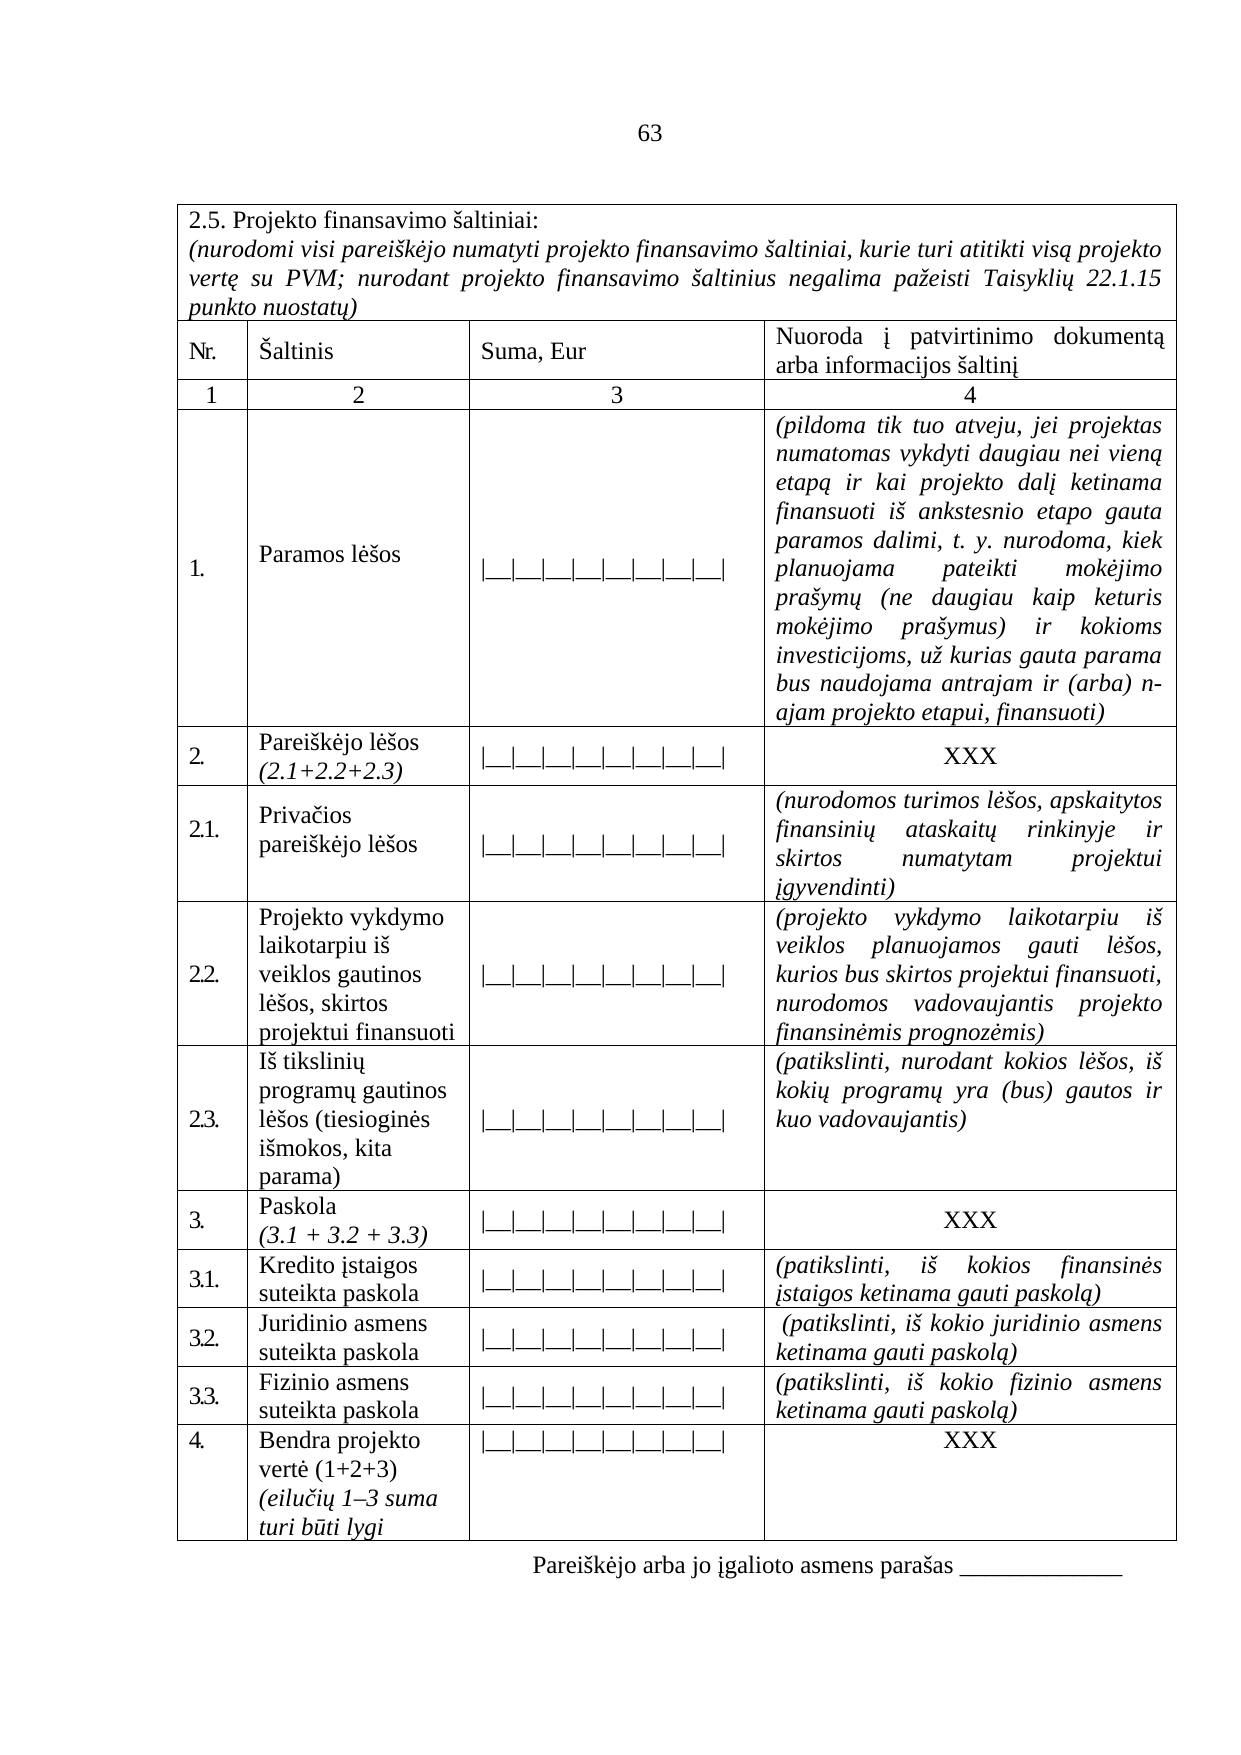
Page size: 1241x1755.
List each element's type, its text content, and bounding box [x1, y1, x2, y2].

table_cell Nr. [178, 321, 247, 379]
table_cell Kredito įstaigos suteikta paskola [248, 1250, 469, 1307]
table_cell Bendra projekto vertė (1+2+3) (eilučių 1–3 suma turi būti lygi [248, 1425, 469, 1540]
table_cell 2 [248, 380, 469, 409]
table_cell XXX [765, 1425, 1176, 1540]
table_cell 1 [178, 380, 247, 409]
table_cell (projekto vykdymo laikotarpiu iš veiklos planuojamos gauti lėšos, kurios bus skirtos projektui finansuoti, nurodomos vadovaujantis projekto finansinėmis prognozėmis) [765, 902, 1176, 1045]
table_cell Fizinio asmens suteikta paskola [248, 1367, 469, 1424]
table_cell Paskola (3.1 + 3.2 + 3.3) [248, 1191, 469, 1249]
table_cell (patikslinti, nurodant kokios lėšos, iš kokių programų yra (bus) gautos ir kuo vadovaujantis) [765, 1046, 1176, 1190]
table_cell |__|__|__|__|__|__|__|__| [470, 786, 764, 901]
table_header 2.5. Projekto finansavimo šaltiniai: (nurodomi visi pareiškėjo numatyti projekto finansavimo šaltiniai, kurie turi atitikti visą projekto vertę su PVM; nurodant projekto finansavimo šaltinius negalima pažeisti Taisyklių 22.1.15 punkto nuostatų) [178, 205, 1176, 320]
table_cell |__|__|__|__|__|__|__|__| [470, 727, 764, 784]
table_cell 4 [765, 380, 1176, 409]
table_cell 4. [178, 1425, 247, 1540]
table_cell (patikslinti, iš kokios finansinės įstaigos ketinama gauti paskolą) [765, 1250, 1176, 1307]
table_cell (nurodomos turimos lėšos, apskaitytos finansinių ataskaitų rinkinyje ir skirtos numatytam projektui įgyvendinti) [765, 786, 1176, 901]
table_cell 3.2. [178, 1308, 247, 1366]
table_cell (patikslinti, iš kokio fizinio asmens ketinama gauti paskolą) [765, 1367, 1176, 1424]
table_cell |__|__|__|__|__|__|__|__| [470, 1250, 764, 1307]
table_cell Šaltinis [248, 321, 469, 379]
table_cell Juridinio asmens suteikta paskola [248, 1308, 469, 1366]
table_cell (patikslinti, iš kokio juridinio asmens ketinama gauti paskolą) [765, 1308, 1176, 1366]
table_cell |__|__|__|__|__|__|__|__| [470, 410, 764, 726]
table_cell 1. [178, 410, 247, 726]
table_cell 2.3. [178, 1046, 247, 1190]
table_cell Paramos lėšos [248, 410, 469, 726]
table_cell |__|__|__|__|__|__|__|__| [470, 902, 764, 1045]
table_cell Privačios pareiškėjo lėšos [248, 786, 469, 901]
table_cell |__|__|__|__|__|__|__|__| [470, 1046, 764, 1190]
table_cell Nuoroda į patvirtinimo dokumentą arba informacijos šaltinį [765, 321, 1176, 379]
table_cell 2.1. [178, 786, 247, 901]
table_cell 2.2. [178, 902, 247, 1045]
table_cell |__|__|__|__|__|__|__|__| [470, 1191, 764, 1249]
table_cell (pildoma tik tuo atveju, jei projektas numatomas vykdyti daugiau nei vieną etapą ir kai projekto dalį ketinama finansuoti iš ankstesnio etapo gauta paramos dalimi, t. y. nurodoma, kiek planuojama pateikti mokėjimo prašymų (ne daugiau kaip keturis mokėjimo prašymus) ir kokioms investicijoms, už kurias gauta parama bus naudojama antrajam ir (arba) n-ajam projekto etapui, finansuoti) [765, 410, 1176, 726]
table_cell XXX [765, 1191, 1176, 1249]
table_cell |__|__|__|__|__|__|__|__| [470, 1308, 764, 1366]
table_cell Projekto vykdymo laikotarpiu iš veiklos gautinos lėšos, skirtos projektui finansuoti [248, 902, 469, 1045]
table_cell 3 [470, 380, 764, 409]
table_cell 3.1. [178, 1250, 247, 1307]
table_cell |__|__|__|__|__|__|__|__| [470, 1367, 764, 1424]
table_cell 2. [178, 727, 247, 784]
table_cell Suma, Eur [470, 321, 764, 379]
table_cell |__|__|__|__|__|__|__|__| [470, 1425, 764, 1540]
table_cell XXX [765, 727, 1176, 784]
table_cell 3.3. [178, 1367, 247, 1424]
table_cell Pareiškėjo lėšos (2.1+2.2+2.3) [248, 727, 469, 784]
table_cell Iš tikslinių programų gautinos lėšos (tiesioginės išmokos, kita parama) [248, 1046, 469, 1190]
table_cell 3. [178, 1191, 247, 1249]
